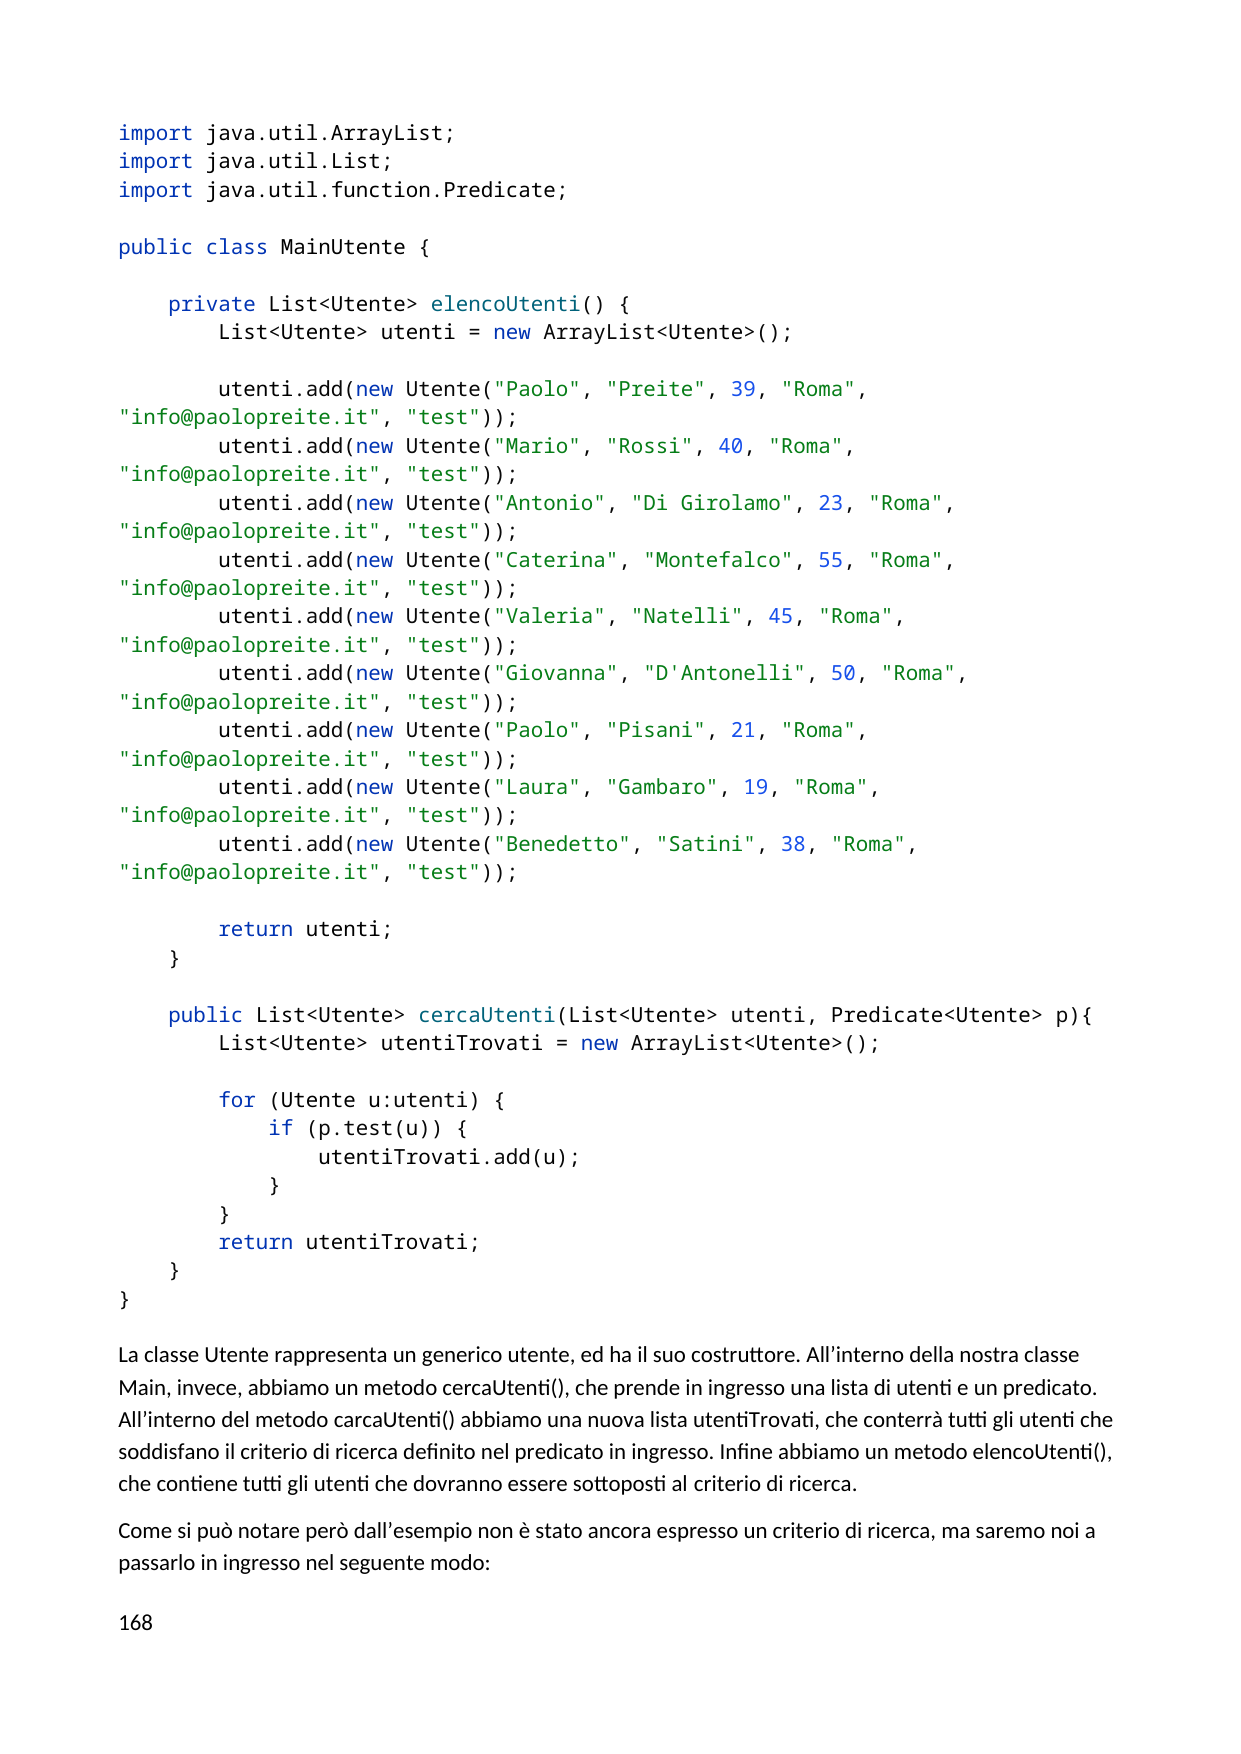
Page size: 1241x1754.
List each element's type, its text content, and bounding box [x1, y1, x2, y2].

text import java.util.ArrayList; import java.util.List; import java.util.function.Predicate; public class MainUtente { private List<Utente> elencoUtenti() { List<Utente> utenti = new ArrayList<Utente>(); utenti.add(new Utente("Paolo", "Preite", 39, "Roma", "info@paolopreite.it", "test")); utenti.add(new Utente("Mario", "Rossi", 40, "Roma", "info@paolopreite.it", "test")); utenti.add(new Utente("Antonio", "Di Girolamo", 23, "Roma", "info@paolopreite.it", "test")); utenti.add(new Utente("Caterina", "Montefalco", 55, "Roma", "info@paolopreite.it", "test")); utenti.add(new Utente("Valeria", "Natelli", 45, "Roma", "info@paolopreite.it", "test")); utenti.add(new Utente("Giovanna", "D'Antonelli", 50, "Roma", "info@paolopreite.it", "test")); utenti.add(new Utente("Paolo", "Pisani", 21, "Roma", "info@paolopreite.it", "test")); utenti.add(new Utente("Laura", "Gambaro", 19, "Roma", "info@paolopreite.it", "test")); utenti.add(new Utente("Benedetto", "Satini", 38, "Roma", "info@paolopreite.it", "test")); return utenti; } public List<Utente> cercaUtenti(List<Utente> utenti, Predicate<Utente> p){ List<Utente> utentiTrovati = new ArrayList<Utente>(); for (Utente u:utenti) { if (p.test(u)) { utentiTrovati.add(u); } } return utentiTrovati; } } [118, 118, 1122, 1341]
text Come si può notare però dall’esempio non è stato ancora espresso un criterio di ricerca, ma saremo noi a passarlo in ingresso nel seguente modo: [118, 1516, 1122, 1576]
text La classe Utente rappresenta un generico utente, ed ha il suo costruttore. All’interno della nostra classe Main, invece, abbiamo un metodo cercaUtenti(), che prende in ingresso una lista di utenti e un predicato. All’interno del metodo carcaUtenti() abbiamo una nuova lista utentiTrovati, che conterrà tutti gli utenti che soddisfano il criterio di ricerca definito nel predicato in ingresso. Infine abbiamo un metodo elencoUtenti(), che contiene tutti gli utenti che dovranno essere sottoposti al criterio di ricerca. [118, 1341, 1122, 1497]
